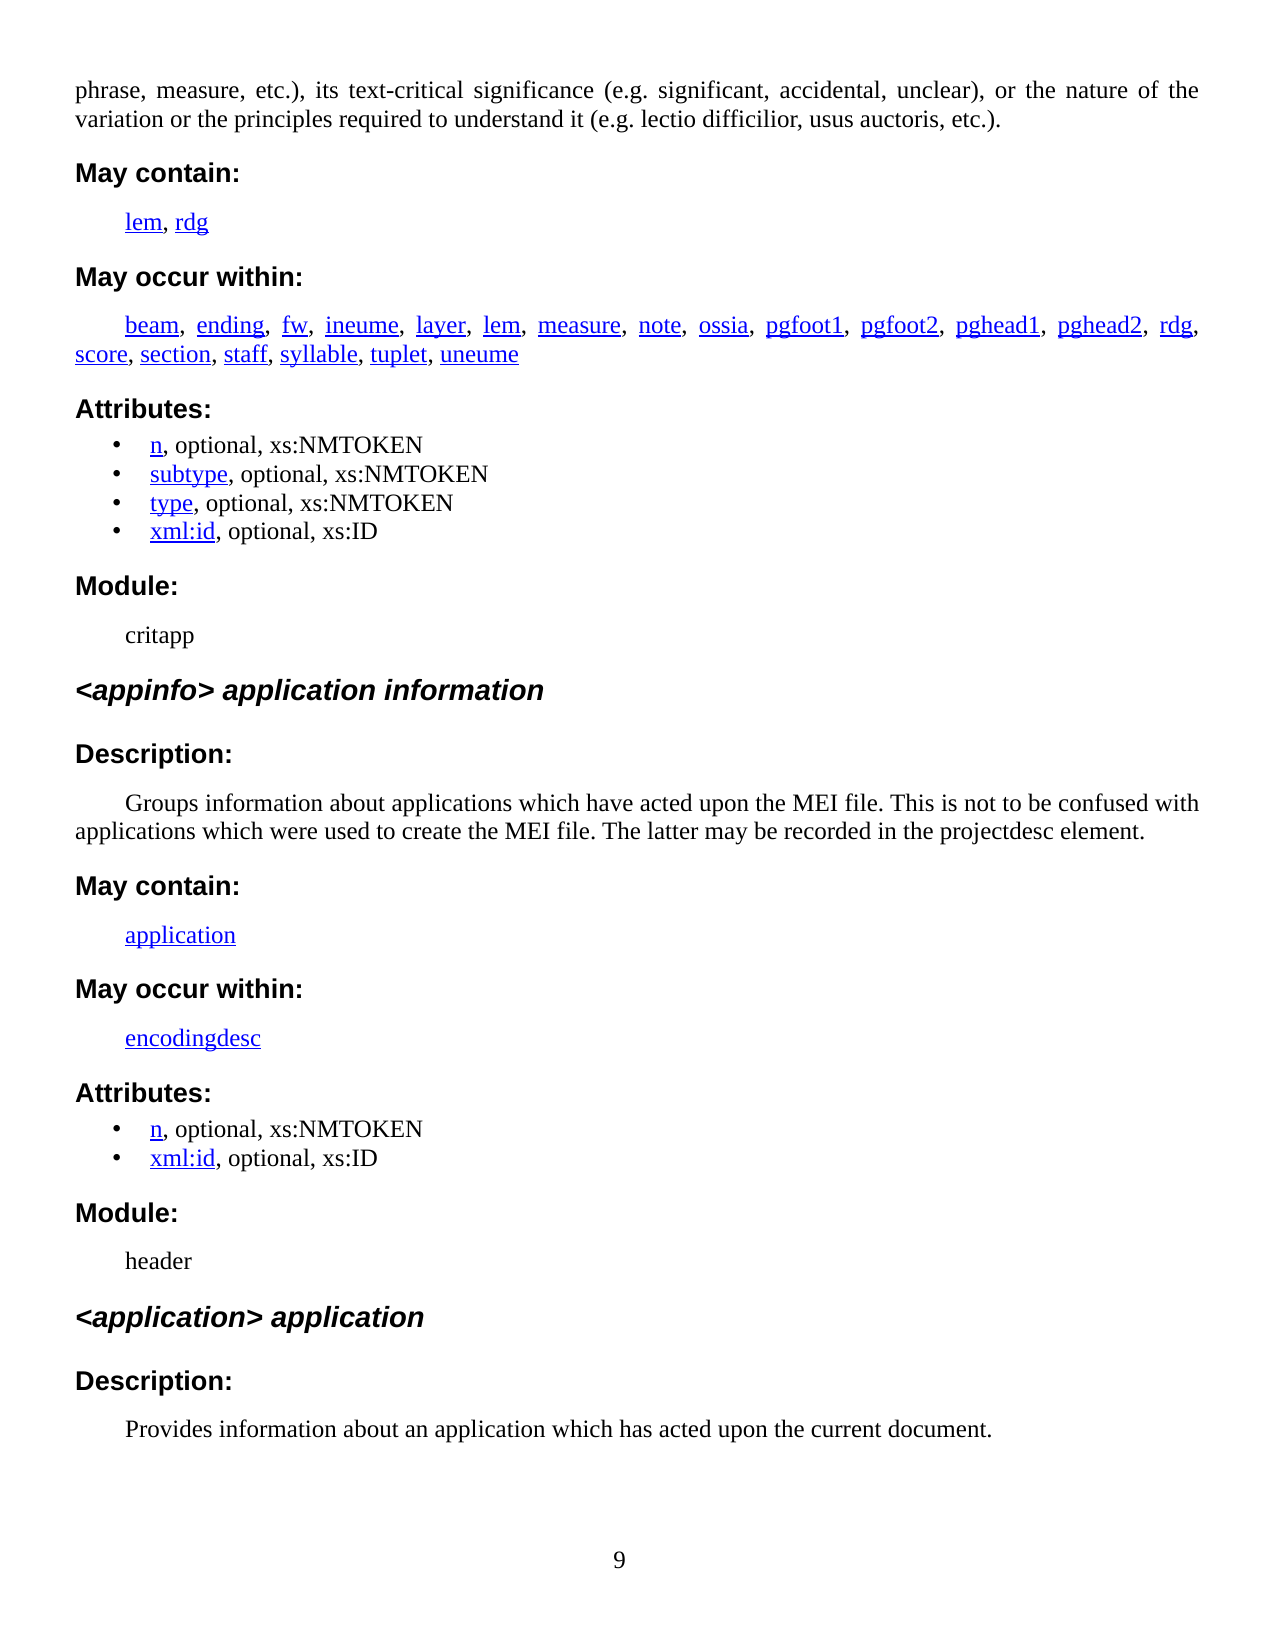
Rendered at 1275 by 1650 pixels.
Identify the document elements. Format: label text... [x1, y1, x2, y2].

text Groups information about applications which have acted upon the MEI file. This is not to be confused with applications which were used to create the MEI file. The latter may be recorded in the projectdesc element. [75, 788, 1200, 845]
subtitle Module: [75, 1197, 1200, 1228]
subtitle Module: [75, 570, 1200, 601]
text application [75, 920, 1200, 948]
list subtype, optional, xs:NMTOKEN [112, 459, 1200, 488]
subtitle May occur within: [75, 973, 1200, 1005]
subtitle <application> application [75, 1300, 1200, 1333]
list n, optional, xs:NMTOKEN [112, 1114, 1200, 1143]
subtitle May contain: [75, 157, 1200, 189]
text beam, ending, fw, ineume, layer, lem, measure, note, ossia, pgfoot1, pgfoot2, pghead1, pghead2, rdg, score, section, staff, syllable, tuplet, uneume [75, 310, 1200, 368]
list n, optional, xs:NMTOKEN [112, 430, 1200, 459]
text encodingdesc [75, 1023, 1200, 1052]
subtitle <appinfo> application information [75, 673, 1200, 707]
text header [75, 1246, 1200, 1275]
subtitle May contain: [75, 870, 1200, 901]
list xml:id, optional, xs:ID [112, 1143, 1200, 1172]
text Provides information about an application which has acted upon the current document. [75, 1414, 1200, 1443]
text critapp [75, 620, 1200, 648]
subtitle Description: [75, 1365, 1200, 1396]
list xml:id, optional, xs:ID [112, 516, 1200, 545]
list type, optional, xs:NMTOKEN [112, 488, 1200, 516]
subtitle Attributes: [75, 1077, 1200, 1108]
subtitle May occur within: [75, 261, 1200, 292]
subtitle Description: [75, 738, 1200, 769]
text lem, rdg [75, 207, 1200, 236]
subtitle Attributes: [75, 393, 1200, 424]
text phrase, measure, etc.), its text-critical significance (e.g. significant, accidental, unclear), or the nature of the variation or the principles required to understand it (e.g. lectio difficilior, usus auctoris, etc.). [75, 75, 1200, 132]
